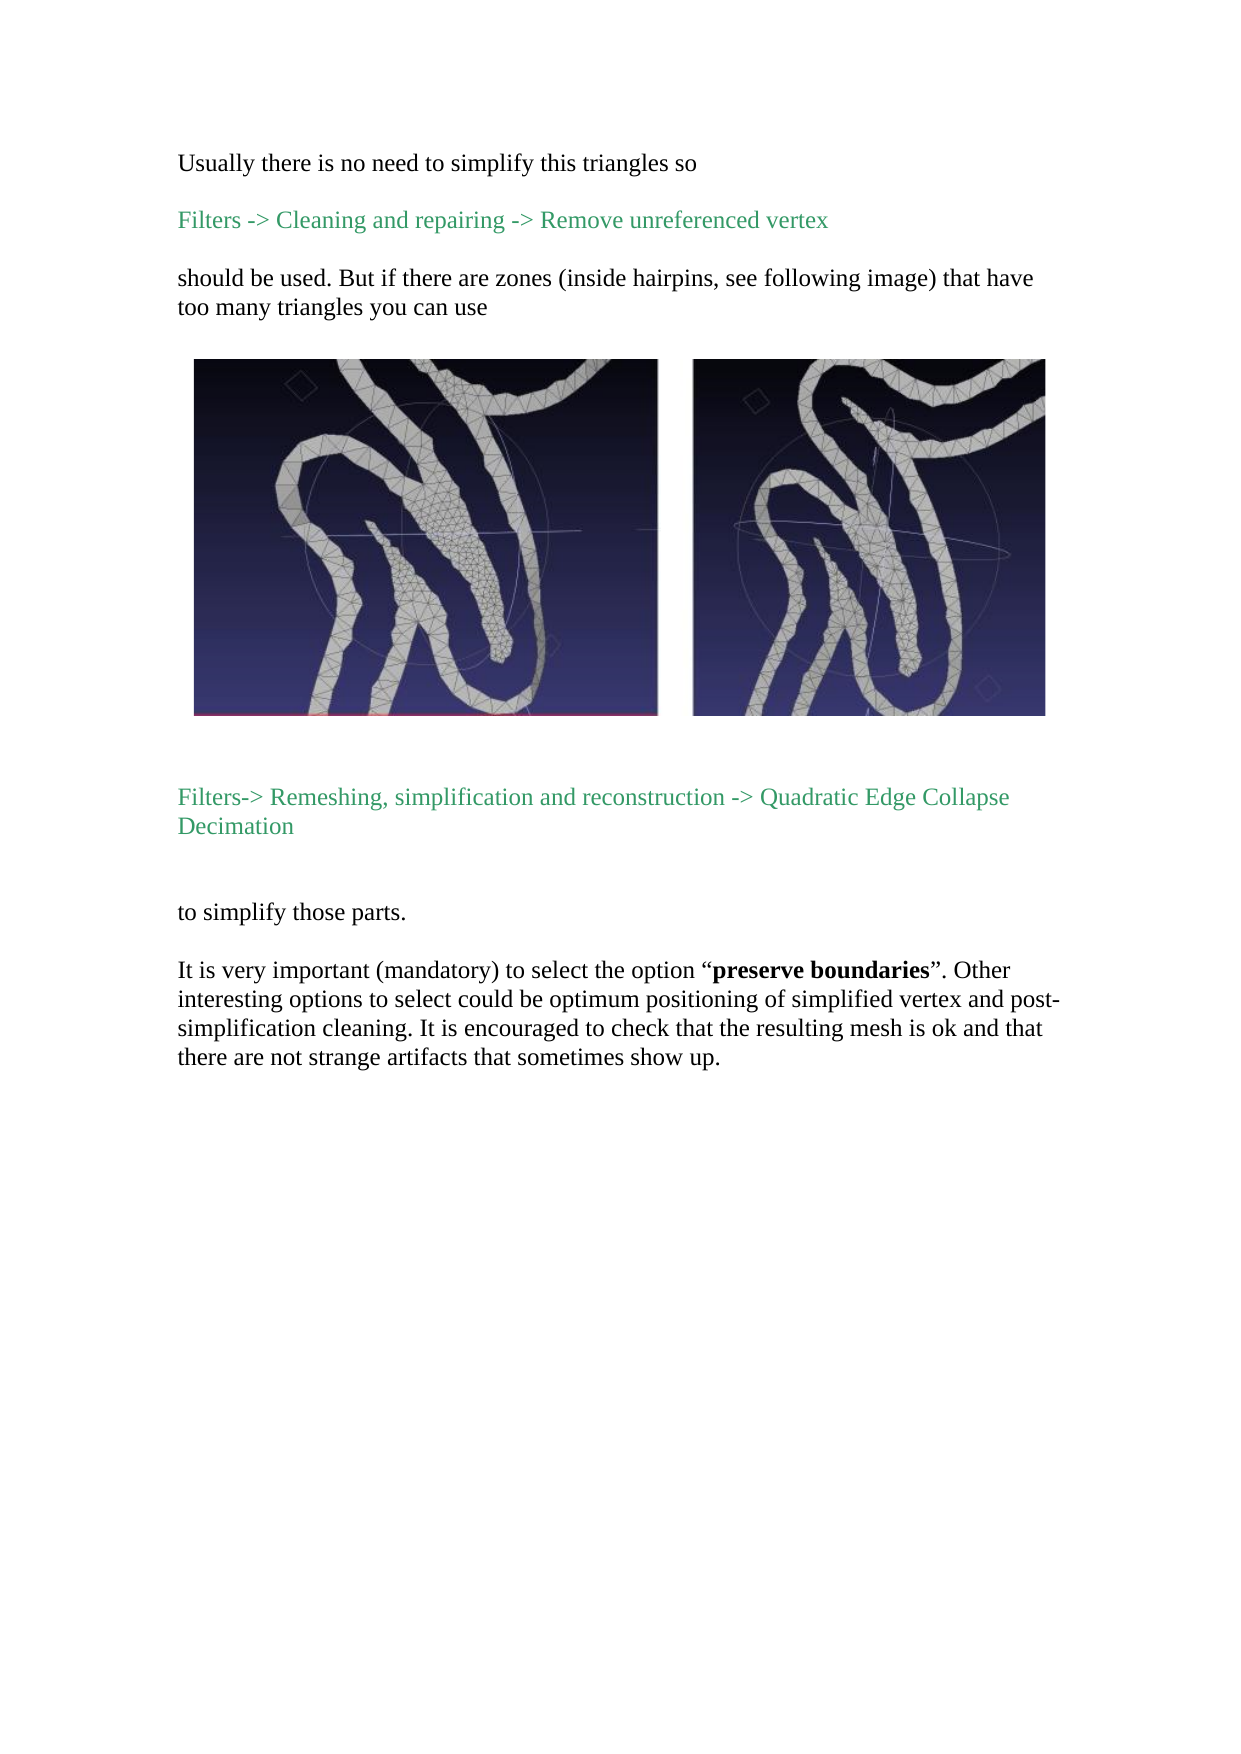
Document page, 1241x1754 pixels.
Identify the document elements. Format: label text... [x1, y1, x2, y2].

text Filters -> Cleaning and repairing -> Remove unreferenced vertex [177, 206, 1063, 234]
text to simplify those parts. [177, 897, 1063, 926]
text Filters-> Remeshing, simplification and reconstruction -> Quadratic Edge Collapse Decimation [177, 753, 1063, 868]
text Usually there is no need to simplify this triangles so [177, 148, 1063, 176]
text should be used. But if there are zones (inside hairpins, see following image) that have too many triangles you can use [177, 263, 1063, 321]
picture [193, 359, 1046, 716]
text It is very important (mandatory) to select the option “preserve boundaries”. Other interesting options to select could be optimum positioning of simplified vertex and post-simplification cleaning. It is encouraged to check that the resulting mesh is ok and that there are not strange artifacts that sometimes show up. [177, 955, 1063, 1070]
